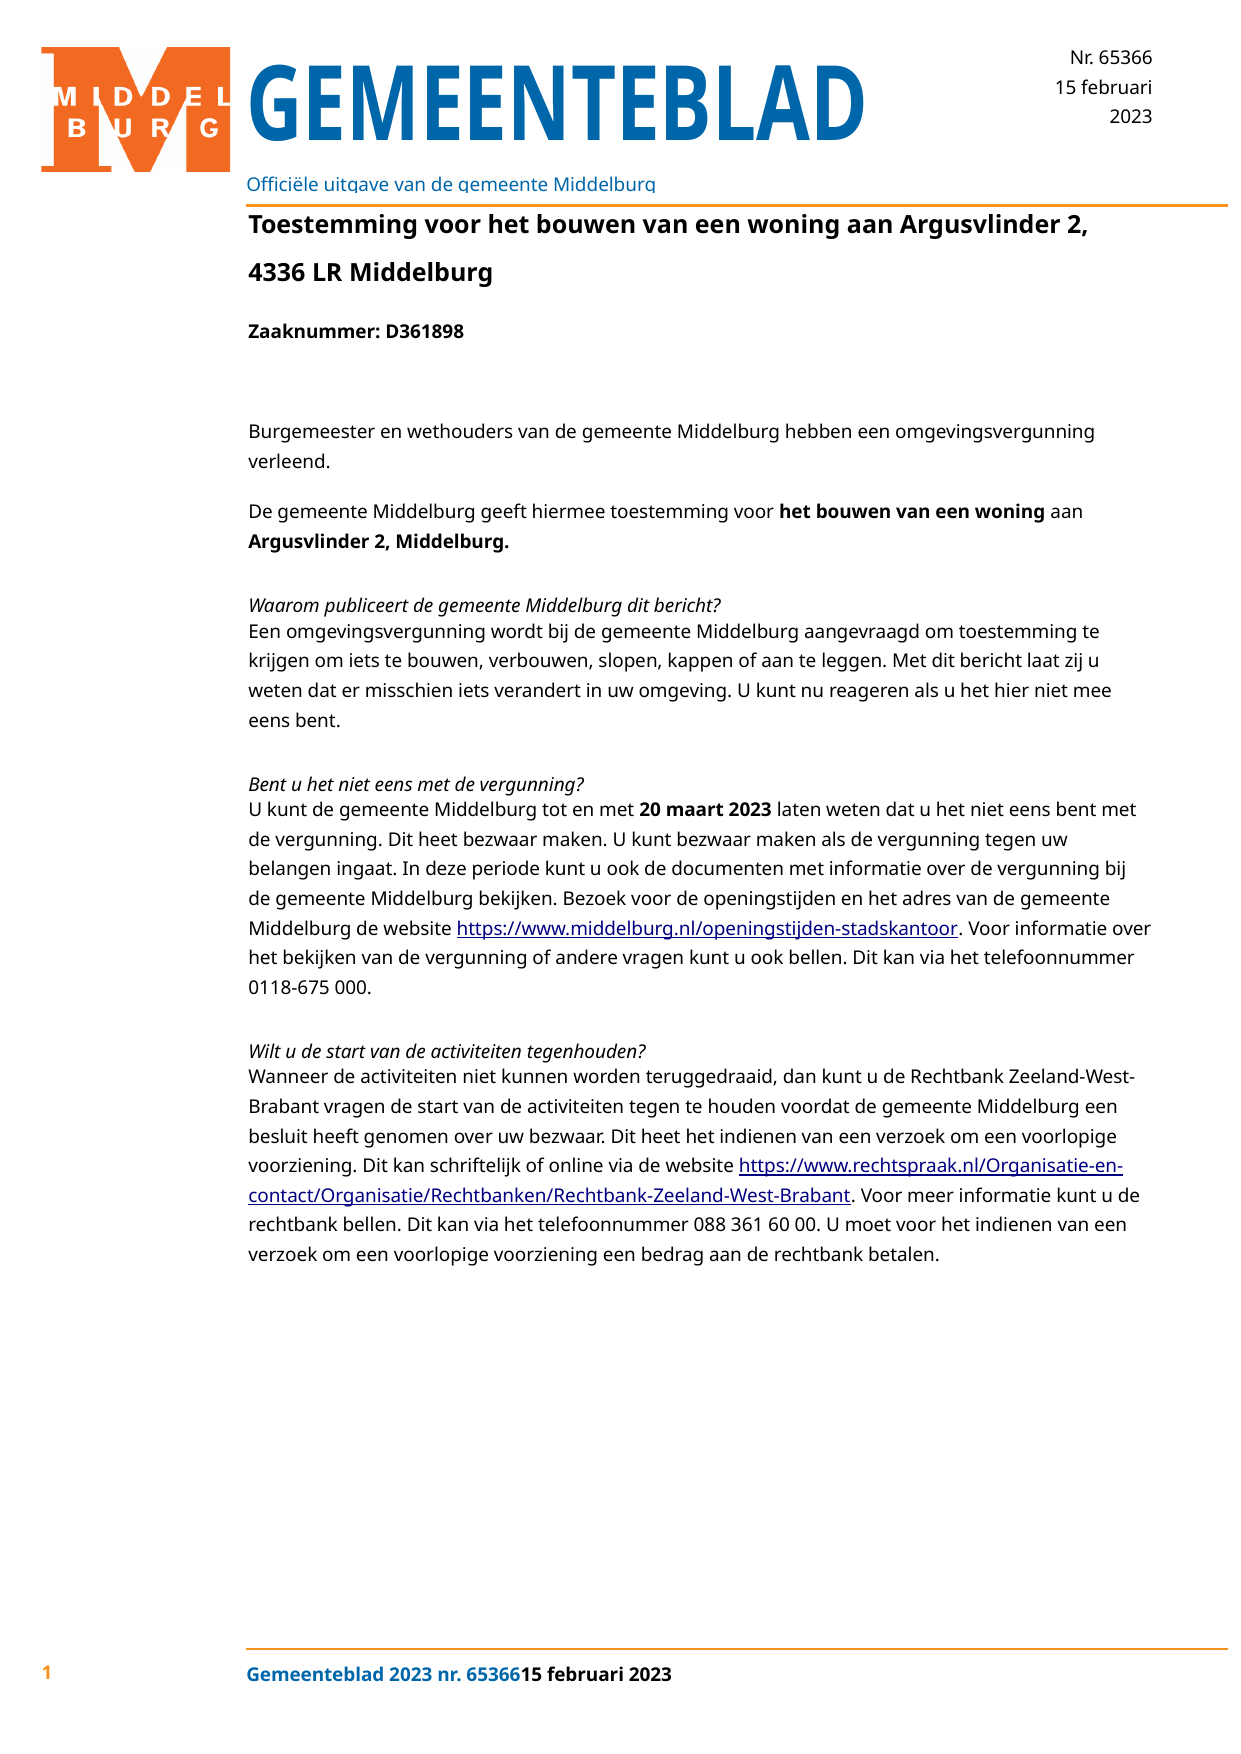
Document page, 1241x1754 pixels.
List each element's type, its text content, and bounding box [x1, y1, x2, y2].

text Burgemeester en wethouders van de gemeente Middelburg hebben een omgevingsvergunning verleend. [248, 419, 1152, 474]
text U kunt de gemeente Middelburg tot en met 20 maart 2023 laten weten dat u het niet eens bent met de vergunning. Dit heet bezwaar maken. U kunt bezwaar maken als de vergunning tegen uw belangen ingaat. In deze periode kunt u ook de documenten met informatie over de vergunning bij de gemeente Middelburg bekijken. Bezoek voor de openingstijden en het adres van de gemeente Middelburg de website https://www.middelburg.nl/openingstijden-stadskantoor. Voor informatie over het bekijken van de vergunning of andere vragen kunt u ook bellen. Dit kan via het telefoonnummer 0118-675 000. [248, 796, 1152, 1000]
text De gemeente Middelburg geeft hiermee toestemming voor het bouwen van een woning aan Argusvlinder 2, Middelburg. [248, 499, 1152, 554]
text Wanneer de activiteiten niet kunnen worden teruggedraaid, dan kunt u de Rechtbank Zeeland-West-Brabant vragen de start van de activiteiten tegen te houden voordat de gemeente Middelburg een besluit heeft genomen over uw bezwaar. Dit heet het indienen van een verzoek om een voorlopige voorziening. Dit kan schriftelijk of online via de website https://www.rechtspraak.nl/Organisatie-en-contact/Organisatie/Rechtbanken/Rechtbank-Zeeland-West-Brabant. Voor meer informatie kunt u de rechtbank bellen. Dit kan via het telefoonnummer 088 361 60 00. U moet voor het indienen van een verzoek om een voorlopige voorziening een bedrag aan de rechtbank betalen. [248, 1064, 1152, 1267]
text Toestemming voor het bouwen van een woning aan Argusvlinder 2, 4336 LR Middelburg [248, 207, 1152, 288]
text Een omgevingsvergunning wordt bij de gemeente Middelburg aangevraagd om toestemming te krijgen om iets te bouwen, verbouwen, slopen, kappen of aan te leggen. Met dit bericht laat zij u weten dat er misschien iets verandert in uw omgeving. U kunt nu reageren als u het hier niet mee eens bent. [248, 618, 1152, 732]
text Bent u het niet eens met de vergunning? [248, 771, 1152, 796]
text Zaaknummer: D361898 [248, 318, 1152, 344]
picture [41, 47, 231, 172]
text Waarom publiceert de gemeente Middelburg dit bericht? [248, 592, 1152, 618]
text Wilt u de start van de activiteiten tegenhouden? [248, 1038, 1152, 1064]
